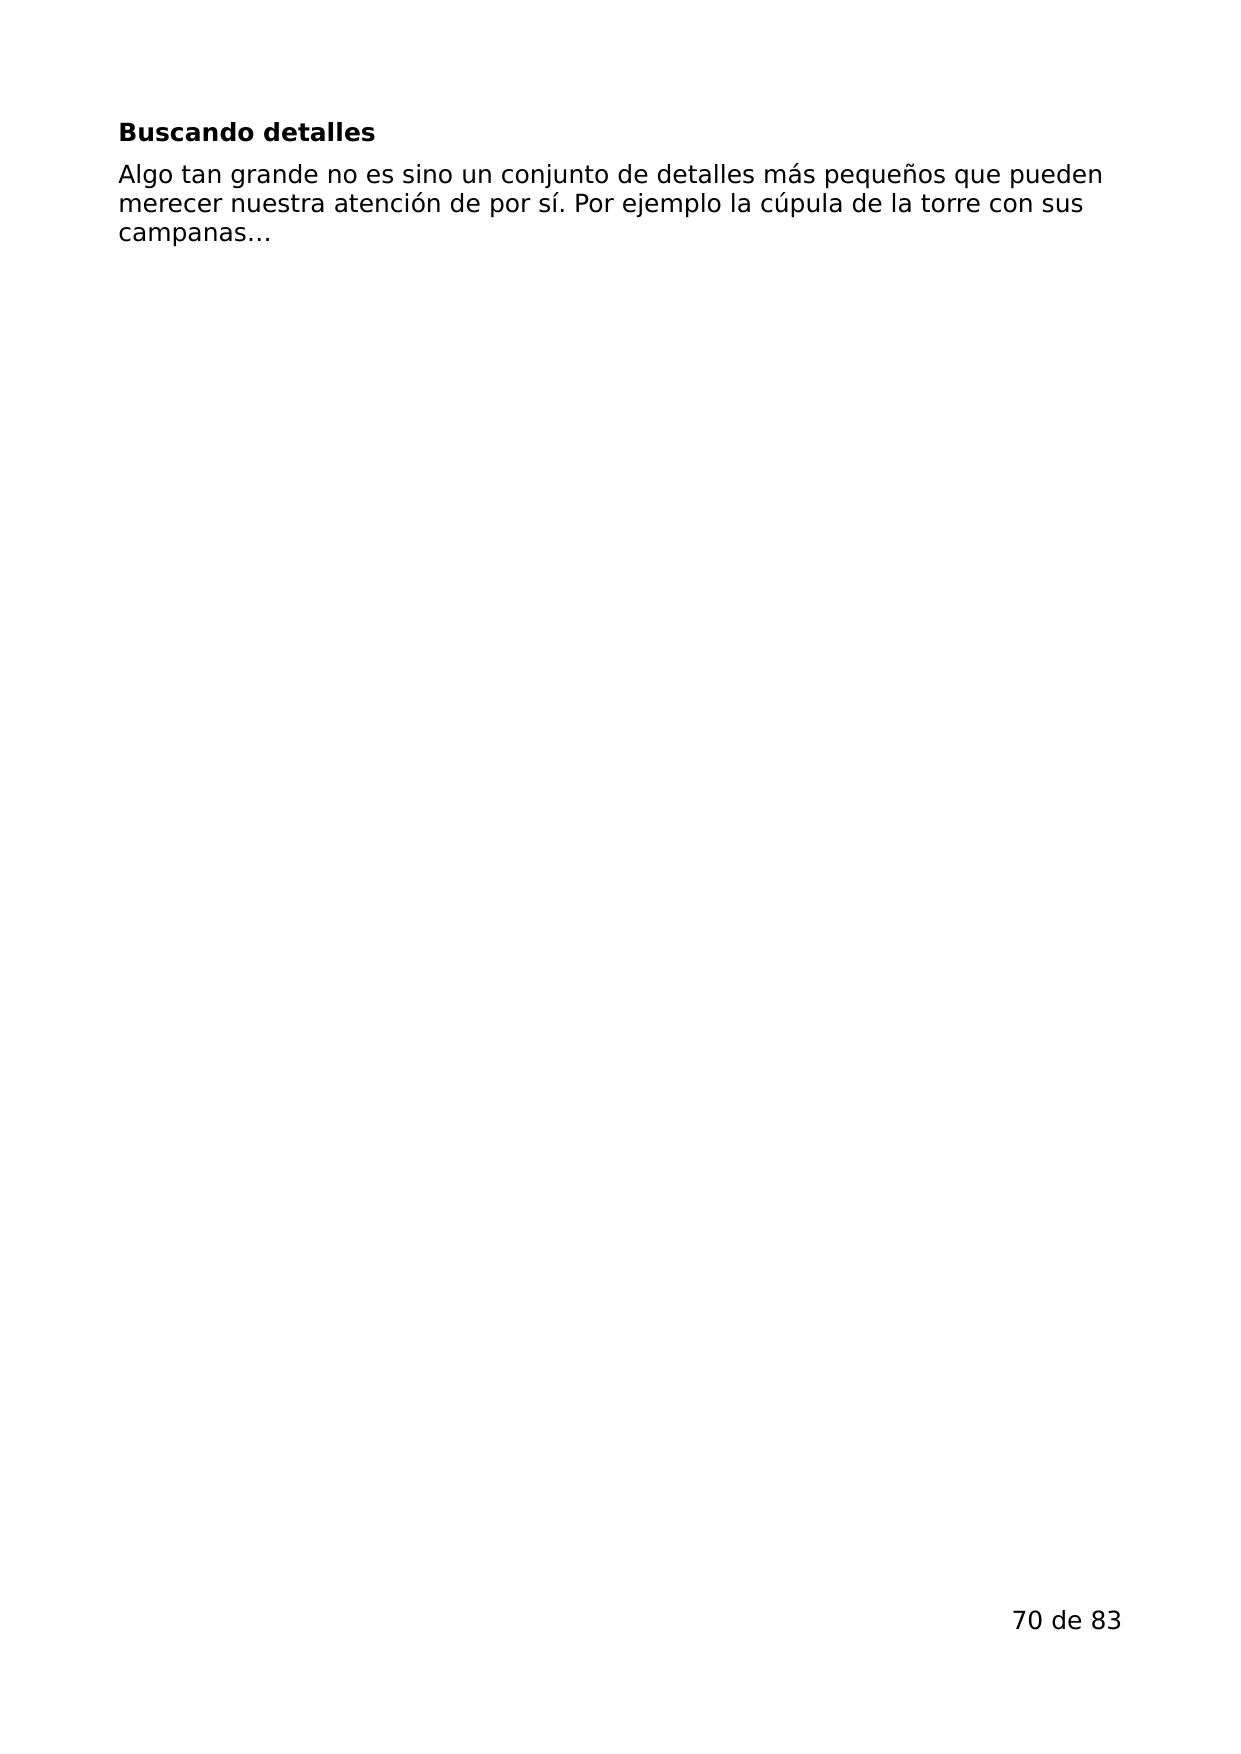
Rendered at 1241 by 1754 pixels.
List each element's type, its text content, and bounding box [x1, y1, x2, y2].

text Buscando detalles [118, 118, 1122, 147]
text Algo tan grande no es sino un conjunto de detalles más pequeños que pueden merecer nuestra atención de por sí. Por ejemplo la cúpula de la torre con sus campanas… [118, 160, 1122, 247]
